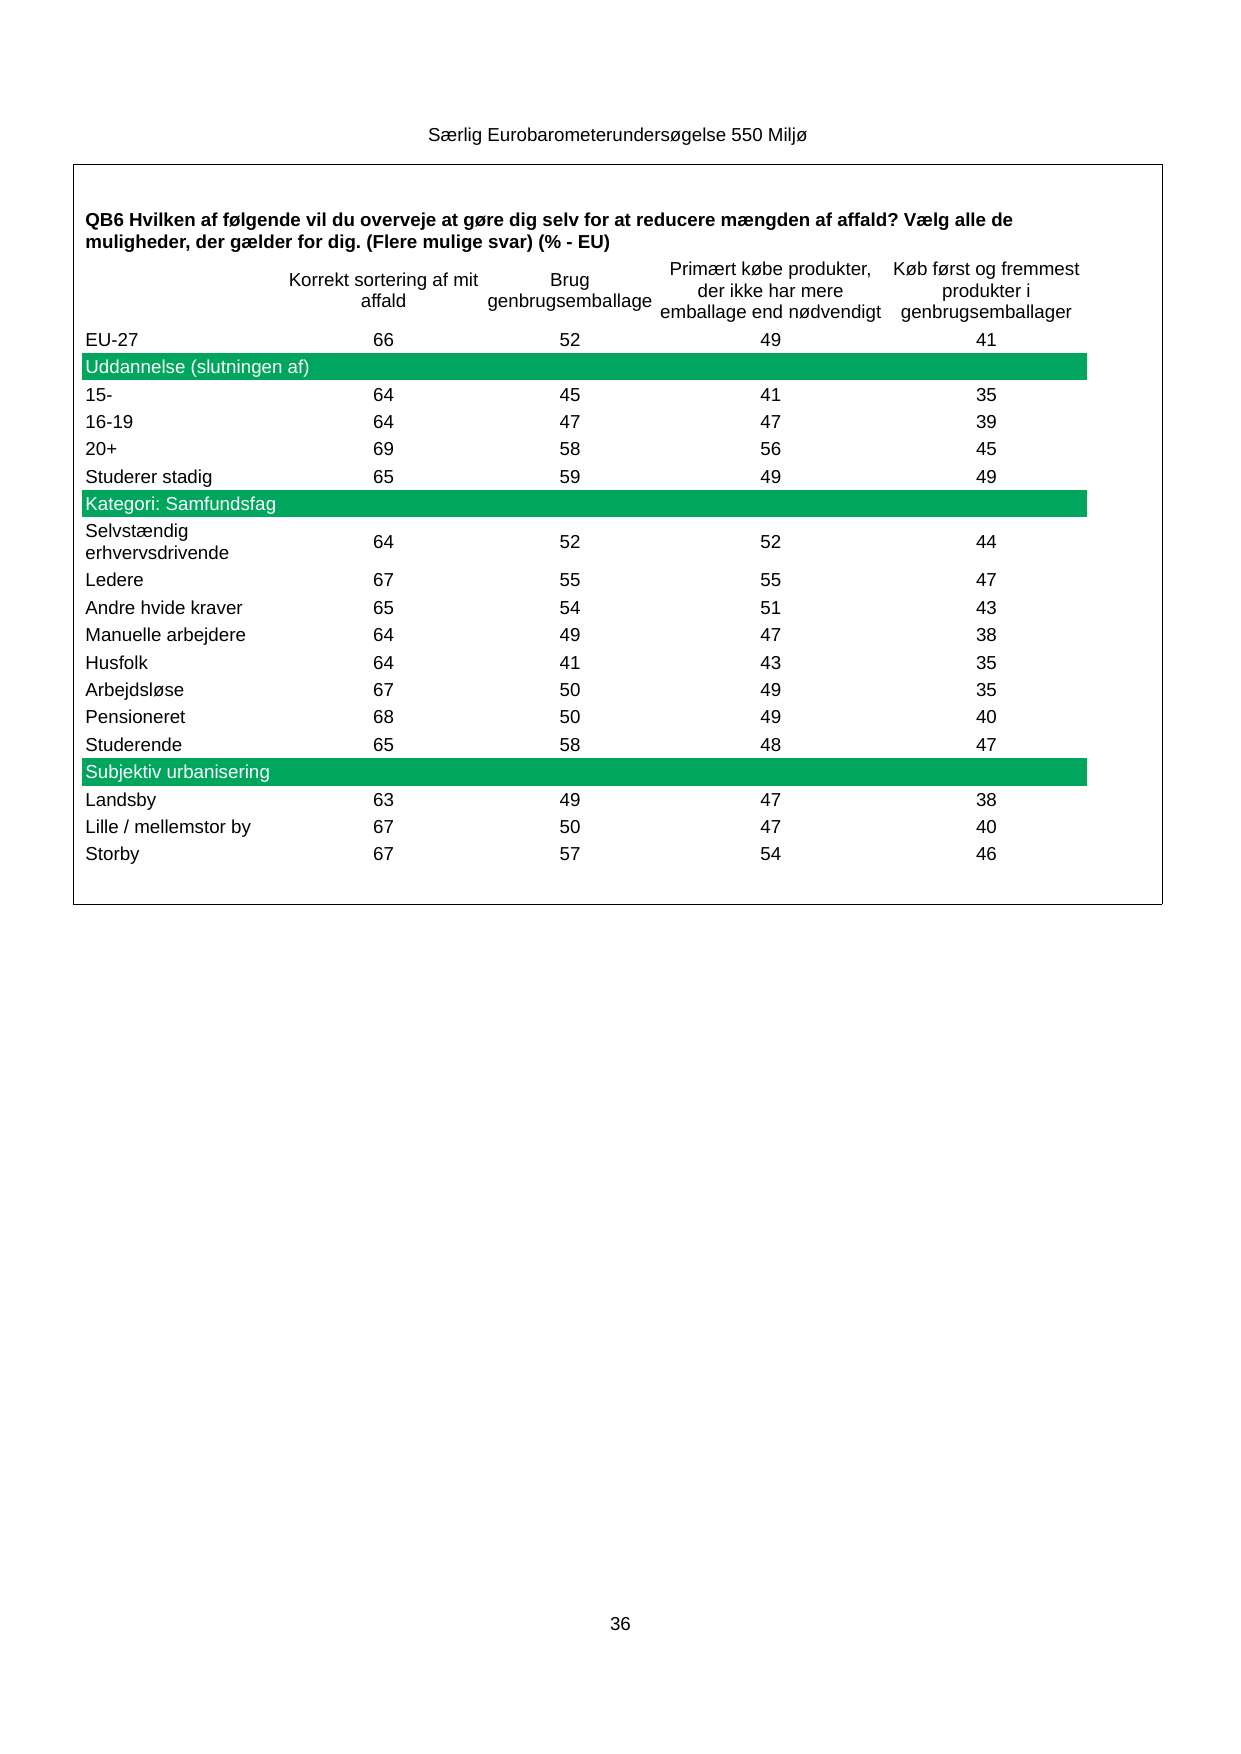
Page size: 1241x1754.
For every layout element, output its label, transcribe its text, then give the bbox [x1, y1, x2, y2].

table_cell 41 [656, 380, 885, 408]
table_cell 59 [484, 463, 656, 490]
table_cell Ledere [82, 566, 283, 594]
table_cell 65 [283, 463, 484, 490]
table_cell 52 [656, 518, 885, 566]
table_cell Arbejdsløse [82, 676, 283, 703]
table_cell Husfolk [82, 649, 283, 676]
table_cell 50 [484, 813, 656, 840]
table_cell 64 [283, 649, 484, 676]
table_cell 35 [885, 649, 1087, 676]
table_cell 54 [484, 594, 656, 621]
table_cell Subjektiv urbanisering [82, 758, 1087, 786]
table_cell 50 [484, 703, 656, 731]
table_cell 67 [283, 813, 484, 840]
table_cell 40 [885, 813, 1087, 840]
table_cell 35 [885, 380, 1087, 408]
table_cell Kategori: Samfundsfag [82, 490, 1087, 517]
table_cell Primært købe produkter, der ikke har mere emballage end nødvendigt [656, 255, 885, 326]
table_cell 47 [484, 408, 656, 435]
table_cell 45 [484, 380, 656, 408]
table_cell Korrekt sortering af mit affald [283, 255, 484, 326]
table_cell Lille / mellemstor by [82, 813, 283, 840]
table_cell 49 [885, 463, 1087, 490]
table_cell 35 [885, 676, 1087, 703]
table_cell 47 [656, 408, 885, 435]
table_header QB6 Hvilken af følgende vil du overveje at gøre dig selv for at reducere mængden af affald? Vælg alle de muligheder, der gælder for dig. (Flere mulige svar) (% - EU) [82, 206, 1087, 255]
table_cell 47 [656, 813, 885, 840]
table_cell 65 [283, 731, 484, 758]
table_cell Køb først og fremmest produkter i genbrugsemballager [885, 255, 1087, 326]
table_cell 52 [484, 326, 656, 353]
table_cell 48 [656, 731, 885, 758]
table_cell 57 [484, 840, 656, 868]
table_cell 41 [885, 326, 1087, 353]
table_cell 45 [885, 435, 1087, 463]
table_cell 56 [656, 435, 885, 463]
table_cell 58 [484, 731, 656, 758]
table_cell 46 [885, 840, 1087, 868]
table_cell 67 [283, 566, 484, 594]
table_cell 68 [283, 703, 484, 731]
table_cell 49 [656, 326, 885, 353]
table_cell 44 [885, 518, 1087, 566]
table_cell Storby [82, 840, 283, 868]
table_cell 20+ [82, 435, 283, 463]
table_cell 41 [484, 649, 656, 676]
table_cell 15- [82, 380, 283, 408]
table_cell 52 [484, 518, 656, 566]
table_cell 49 [484, 786, 656, 813]
table_cell 67 [283, 676, 484, 703]
table_cell 49 [656, 703, 885, 731]
table_cell 47 [885, 731, 1087, 758]
table_cell Selvstændig erhvervsdrivende [82, 518, 283, 566]
table_cell 49 [484, 621, 656, 648]
table_cell 64 [283, 518, 484, 566]
table_cell Studerende [82, 731, 283, 758]
table_cell 43 [885, 594, 1087, 621]
table_cell 66 [283, 326, 484, 353]
table_cell 16-19 [82, 408, 283, 435]
table_cell Manuelle arbejdere [82, 621, 283, 648]
table_cell Uddannelse (slutningen af) [82, 353, 1087, 380]
table_cell [82, 255, 283, 326]
table_cell 65 [283, 594, 484, 621]
table_cell Andre hvide kraver [82, 594, 283, 621]
table_cell 43 [656, 649, 885, 676]
table_cell 55 [484, 566, 656, 594]
table_cell 38 [885, 786, 1087, 813]
table_cell 54 [656, 840, 885, 868]
table_cell 49 [656, 463, 885, 490]
table_cell Brug genbrugsemballage [484, 255, 656, 326]
table_cell 64 [283, 408, 484, 435]
table_cell Landsby [82, 786, 283, 813]
table_cell 51 [656, 594, 885, 621]
table_cell 38 [885, 621, 1087, 648]
table_cell 49 [656, 676, 885, 703]
table_cell 64 [283, 621, 484, 648]
table_cell 39 [885, 408, 1087, 435]
table_cell 47 [885, 566, 1087, 594]
table_cell 40 [885, 703, 1087, 731]
table_cell Pensioneret [82, 703, 283, 731]
table_cell 67 [283, 840, 484, 868]
table_cell 63 [283, 786, 484, 813]
table_cell 50 [484, 676, 656, 703]
table_cell 47 [656, 621, 885, 648]
table_cell 58 [484, 435, 656, 463]
table_cell EU-27 [82, 326, 283, 353]
table_cell 47 [656, 786, 885, 813]
table_cell 64 [283, 380, 484, 408]
table_cell Studerer stadig [82, 463, 283, 490]
table_cell 55 [656, 566, 885, 594]
table_cell 69 [283, 435, 484, 463]
